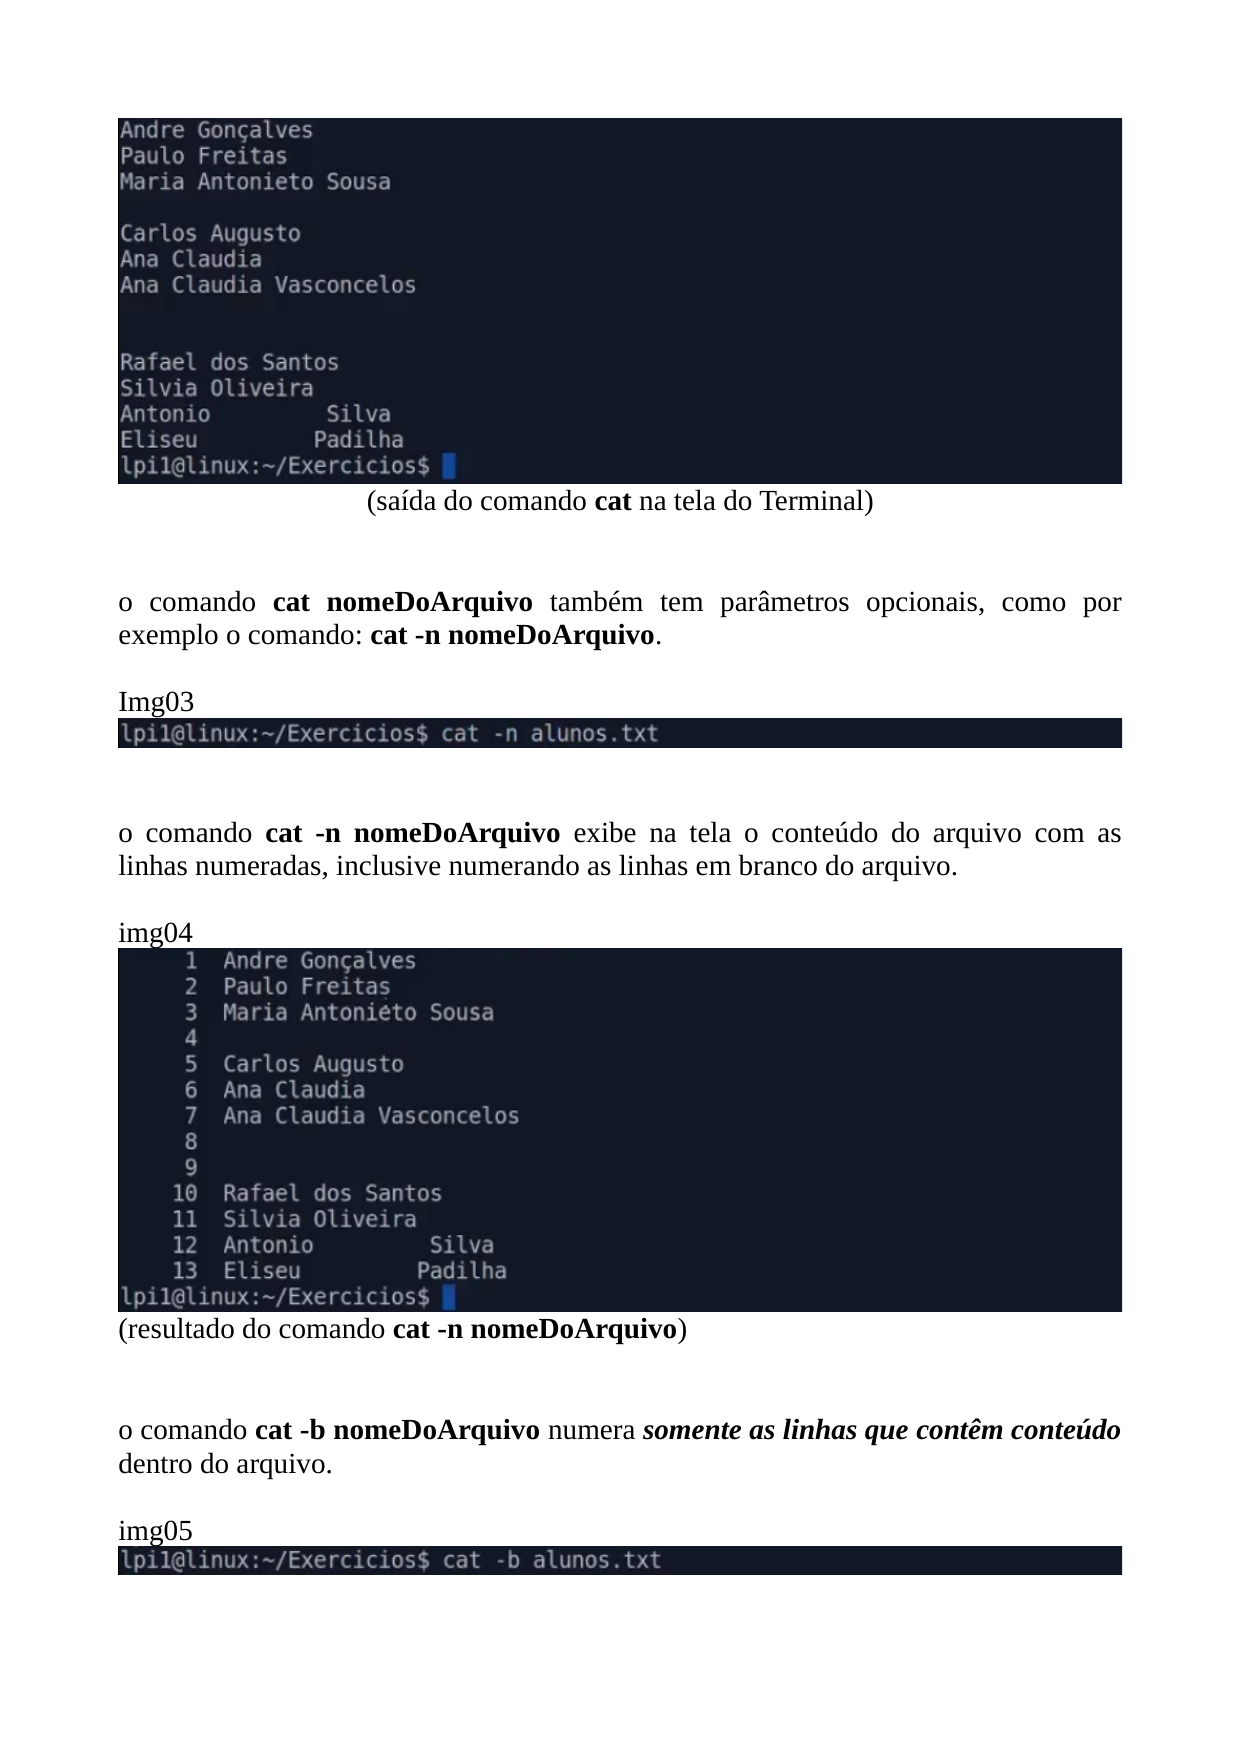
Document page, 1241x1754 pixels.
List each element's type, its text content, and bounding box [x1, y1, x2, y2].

text img04 [118, 915, 1122, 948]
picture [118, 118, 1123, 484]
text Img03 [118, 684, 1122, 718]
text o comando cat nomeDoArquivo também tem parâmetros opcionais, como por exemplo o comando: cat -n nomeDoArquivo. [118, 584, 1122, 651]
text (resultado do comando cat -n nomeDoArquivo) [118, 1312, 1122, 1345]
text o comando cat -b nomeDoArquivo numera somente as linhas que contêm conteúdo dentro do arquivo. [118, 1412, 1122, 1479]
picture [118, 948, 1123, 1312]
picture [118, 1546, 1123, 1575]
picture [118, 718, 1123, 748]
text (saída do comando cat na tela do Terminal) [118, 484, 1122, 517]
text o comando cat -n nomeDoArquivo exibe na tela o conteúdo do arquivo com as linhas numeradas, inclusive numerando as linhas em branco do arquivo. [118, 815, 1122, 882]
text img05 [118, 1513, 1122, 1546]
